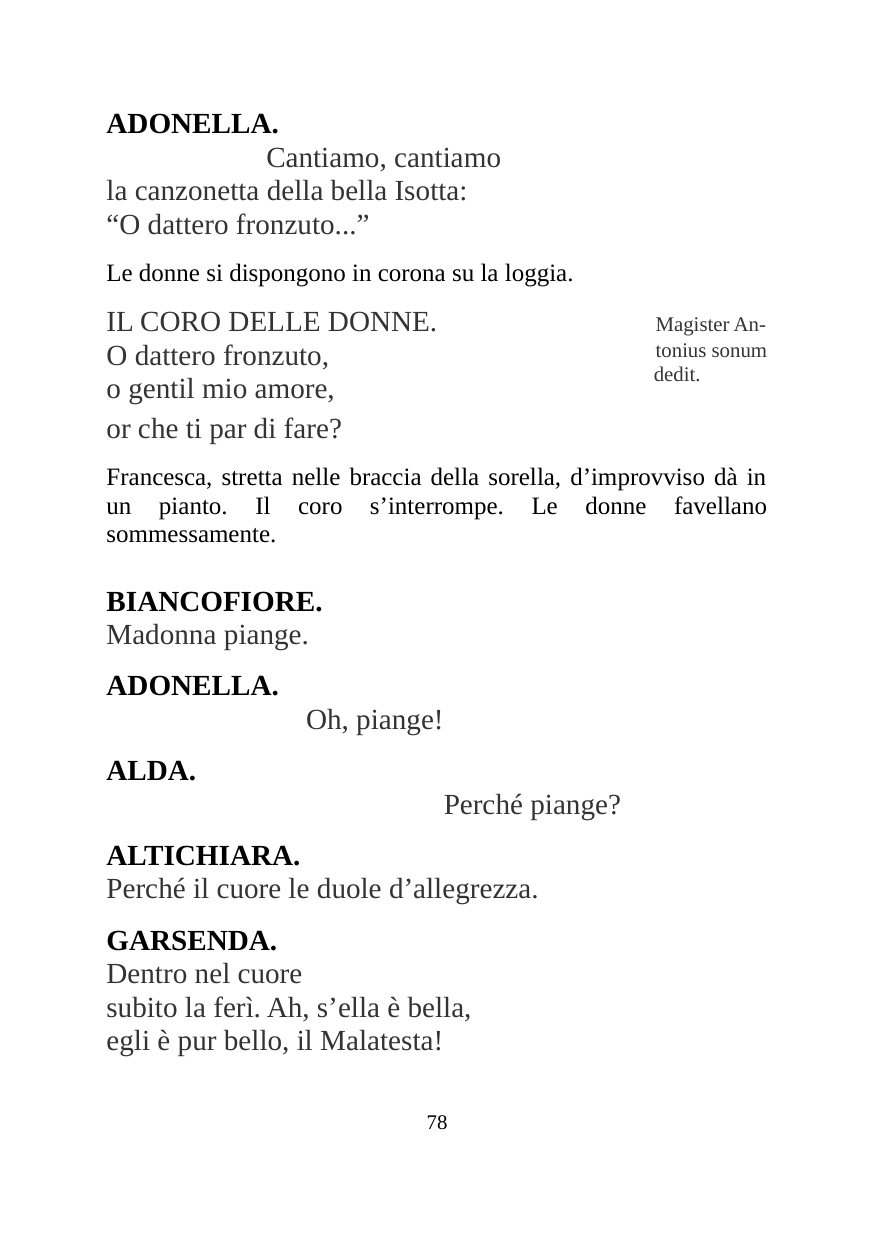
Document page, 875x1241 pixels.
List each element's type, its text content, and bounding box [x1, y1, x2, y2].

text Dentro nel cuore subito la ferì. Ah, s’ella è bella, egli è pur bello, il Malatesta! [106, 956, 767, 1057]
text Madonna piange. [106, 617, 767, 651]
text ALDA. [106, 753, 767, 787]
text Perché il cuore le duole d’allegrezza. [106, 872, 767, 905]
text Le donne si dispongono in corona su la loggia. [106, 258, 767, 287]
text Perché piange? [443, 787, 767, 820]
text ALTICHIARA. [106, 838, 767, 872]
text Oh, piange! [306, 702, 767, 736]
text ADONELLA. [106, 106, 767, 140]
text ADONELLA. [106, 668, 767, 702]
table_header Magister An- tonius sonum dedit. [508, 305, 767, 411]
text la canzonetta della bella Isotta: “O dattero fronzuto...” [106, 173, 767, 240]
text or che ti par di fare? [106, 411, 767, 444]
text Francesca, stretta nelle braccia della sorella, d’improvviso dà in un pianto. Il coro s’interrompe. Le donne favellano sommessamente. [106, 462, 767, 548]
table_header IL CORO DELLE DONNE. O dattero fronzuto, o gentil mio amore, [106, 305, 508, 411]
text GARSENDA. [106, 923, 767, 956]
text BIANCOFIORE. [106, 584, 767, 617]
text Cantiamo, cantiamo [266, 140, 767, 173]
